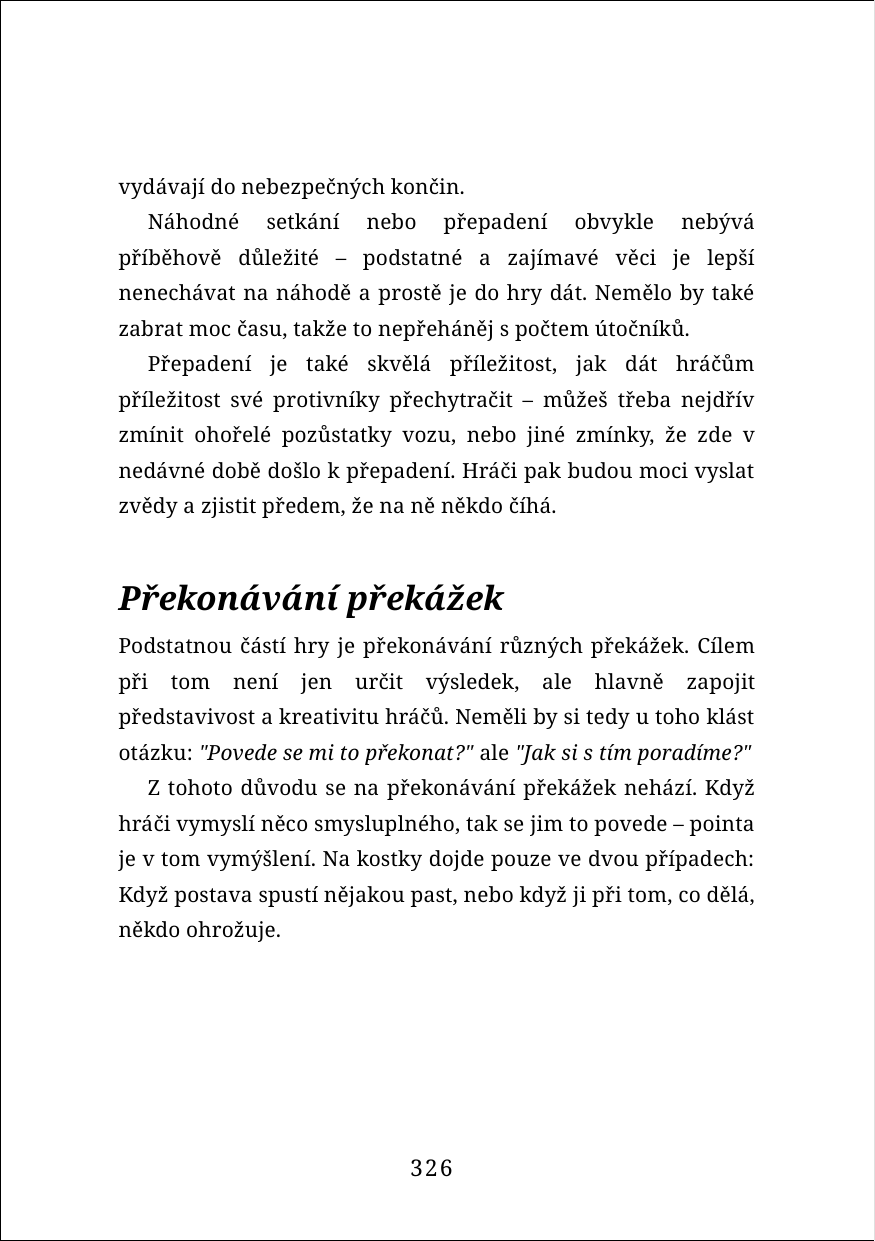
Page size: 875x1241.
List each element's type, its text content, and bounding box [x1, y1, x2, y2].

subtitle Překonávání překážek [118, 574, 756, 620]
text Podstatnou částí hry je překonávání různých překážek. Cílem při tom není jen určit výsledek, ale hlavně zapojit představivost a kreativitu hráčů. Neměli by si tedy u toho klást otázku: "Povede se mi to překonat?" ale "Jak si s tím poradíme?" Z tohoto důvodu se na překonávání překážek nehází. Když hráči vymyslí něco smysluplného, tak se jim to povede – pointa je v tom vymýšlení. Na kostky dojde pouze ve dvou případech: Když postava spustí nějakou past, nebo když ji při tom, co dělá, někdo ohrožuje. [118, 631, 756, 944]
text vydávají do nebezpečných končin. Náhodné setkání nebo přepadení obvykle nebývá příběhově důležité – podstatné a zajímavé věci je lepší nenechávat na náhodě a prostě je do hry dát. Nemělo by také zabrat moc času, takže to nepřeháněj s počtem útočníků. Přepadení je také skvělá příležitost, jak dát hráčům příležitost své protivníky přechytračit – můžeš třeba nejdřív zmínit ohořelé pozůstatky vozu, nebo jiné zmínky, že zde v nedávné době došlo k přepadení. Hráči pak budou moci vyslat zvědy a zjistit předem, že na ně někdo číhá. [118, 172, 756, 520]
